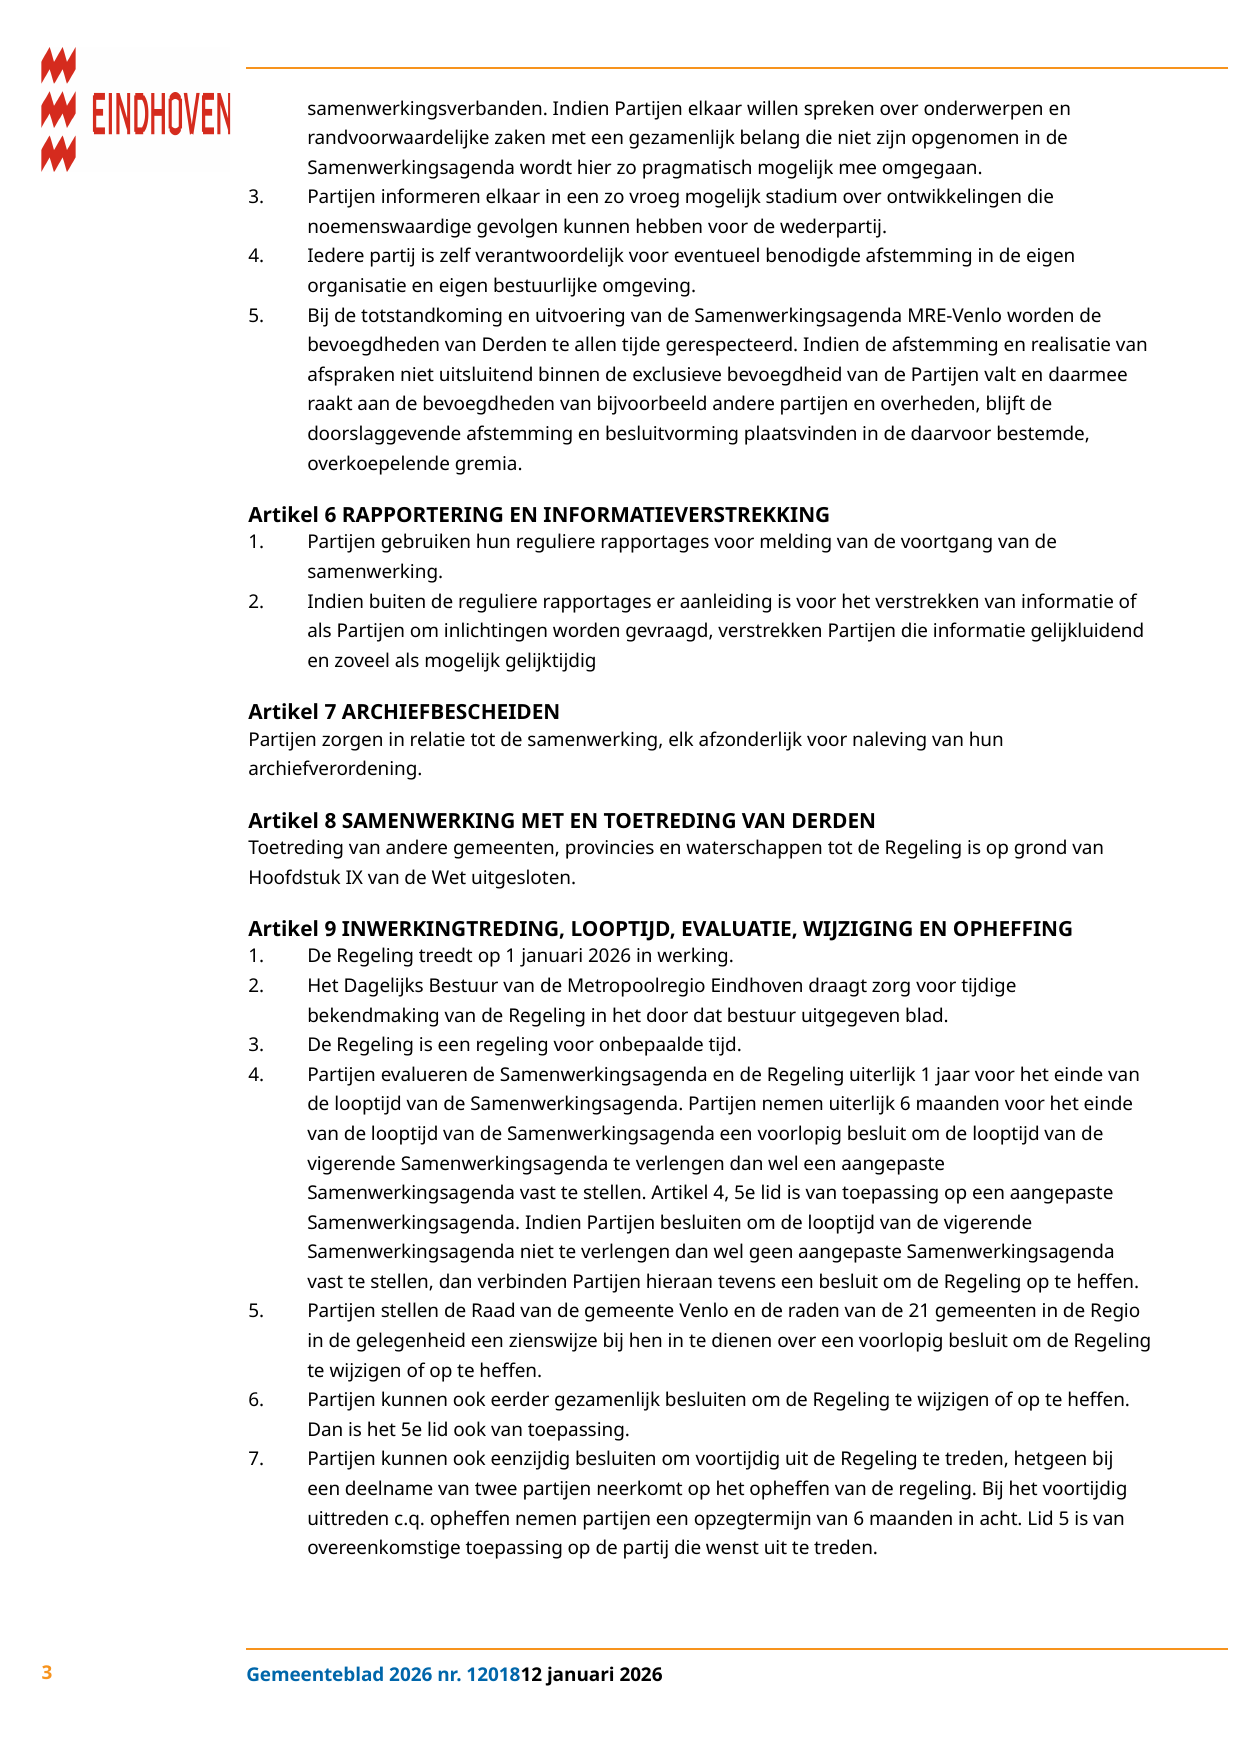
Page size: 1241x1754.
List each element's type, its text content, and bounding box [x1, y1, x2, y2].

list Indien buiten de reguliere rapportages er aanleiding is voor het verstrekken van informatie of als Partijen om inlichtingen worden gevraagd, verstrekken Partijen die informatie gelijkluidend en zoveel als mogelijk gelijktijdig [248, 588, 1152, 673]
list Partijen evalueren de Samenwerkingsagenda en de Regeling uiterlijk 1 jaar voor het einde van de looptijd van de Samenwerkingsagenda. Partijen nemen uiterlijk 6 maanden voor het einde van de looptijd van de Samenwerkingsagenda een voorlopig besluit om de looptijd van de vigerende Samenwerkingsagenda te verlengen dan wel een aangepaste Samenwerkingsagenda vast te stellen. Artikel 4, 5e lid is van toepassing op een aangepaste Samenwerkingsagenda. Indien Partijen besluiten om de looptijd van de vigerende Samenwerkingsagenda niet te verlengen dan wel geen aangepaste Samenwerkingsagenda vast te stellen, dan verbinden Partijen hieraan tevens een besluit om de Regeling op te heffen. [248, 1061, 1152, 1294]
list Partijen kunnen ook eerder gezamenlijk besluiten om de Regeling te wijzigen of op te heffen. Dan is het 5e lid ook van toepassing. [248, 1386, 1152, 1442]
list Het Dagelijks Bestuur van de Metropoolregio Eindhoven draagt zorg voor tijdige bekendmaking van de Regeling in het door dat bestuur uitgegeven blad. [248, 972, 1152, 1028]
text Artikel 6 RAPPORTERING EN INFORMATIEVERSTREKKING [248, 500, 1152, 529]
text Artikel 9 INWERKINGTREDING, LOOPTIJD, EVALUATIE, WIJZIGING EN OPHEFFING [248, 914, 1152, 943]
list samenwerkingsverbanden. Indien Partijen elkaar willen spreken over onderwerpen en randvoorwaardelijke zaken met een gezamenlijk belang die niet zijn opgenomen in de Samenwerkingsagenda wordt hier zo pragmatisch mogelijk mee omgegaan. [248, 95, 1152, 180]
text Artikel 8 SAMENWERKING MET EN TOETREDING VAN DERDEN [248, 806, 1152, 834]
list Partijen kunnen ook eenzijdig besluiten om voortijdig uit de Regeling te treden, hetgeen bij een deelname van twee partijen neerkomt op het opheffen van de regeling. Bij het voortijdig uittreden c.q. opheffen nemen partijen een opzegtermijn van 6 maanden in acht. Lid 5 is van overeenkomstige toepassing op de partij die wenst uit te treden. [248, 1446, 1152, 1560]
list Bij de totstandkoming en uitvoering van de Samenwerkingsagenda MRE-Venlo worden de bevoegdheden van Derden te allen tijde gerespecteerd. Indien de afstemming en realisatie van afspraken niet uitsluitend binnen de exclusieve bevoegdheid van de Partijen valt en daarmee raakt aan de bevoegdheden van bijvoorbeeld andere partijen en overheden, blijft de doorslaggevende afstemming en besluitvorming plaatsvinden in de daarvoor bestemde, overkoepelende gremia. [248, 302, 1152, 476]
picture [41, 47, 231, 172]
text Artikel 7 ARCHIEFBESCHEIDEN [248, 697, 1152, 726]
list De Regeling treedt op 1 januari 2026 in werking. [248, 943, 1152, 968]
list Partijen informeren elkaar in een zo vroeg mogelijk stadium over ontwikkelingen die noemenswaardige gevolgen kunnen hebben voor de wederpartij. [248, 183, 1152, 239]
list Partijen gebruiken hun reguliere rapportages voor melding van de voortgang van de samenwerking. [248, 529, 1152, 584]
text Partijen zorgen in relatie tot de samenwerking, elk afzonderlijk voor naleving van hun archiefverordening. [248, 726, 1152, 781]
list Iedere partij is zelf verantwoordelijk voor eventueel benodigde afstemming in de eigen organisatie en eigen bestuurlijke omgeving. [248, 243, 1152, 298]
list De Regeling is een regeling voor onbepaalde tijd. [248, 1031, 1152, 1057]
text Toetreding van andere gemeenten, provincies en waterschappen tot de Regeling is op grond van Hoofdstuk IX van de Wet uitgesloten. [248, 834, 1152, 889]
list Partijen stellen de Raad van de gemeente Venlo en de raden van de 21 gemeenten in de Regio in de gelegenheid een zienswijze bij hen in te dienen over een voorlopig besluit om de Regeling te wijzigen of op te heffen. [248, 1298, 1152, 1383]
